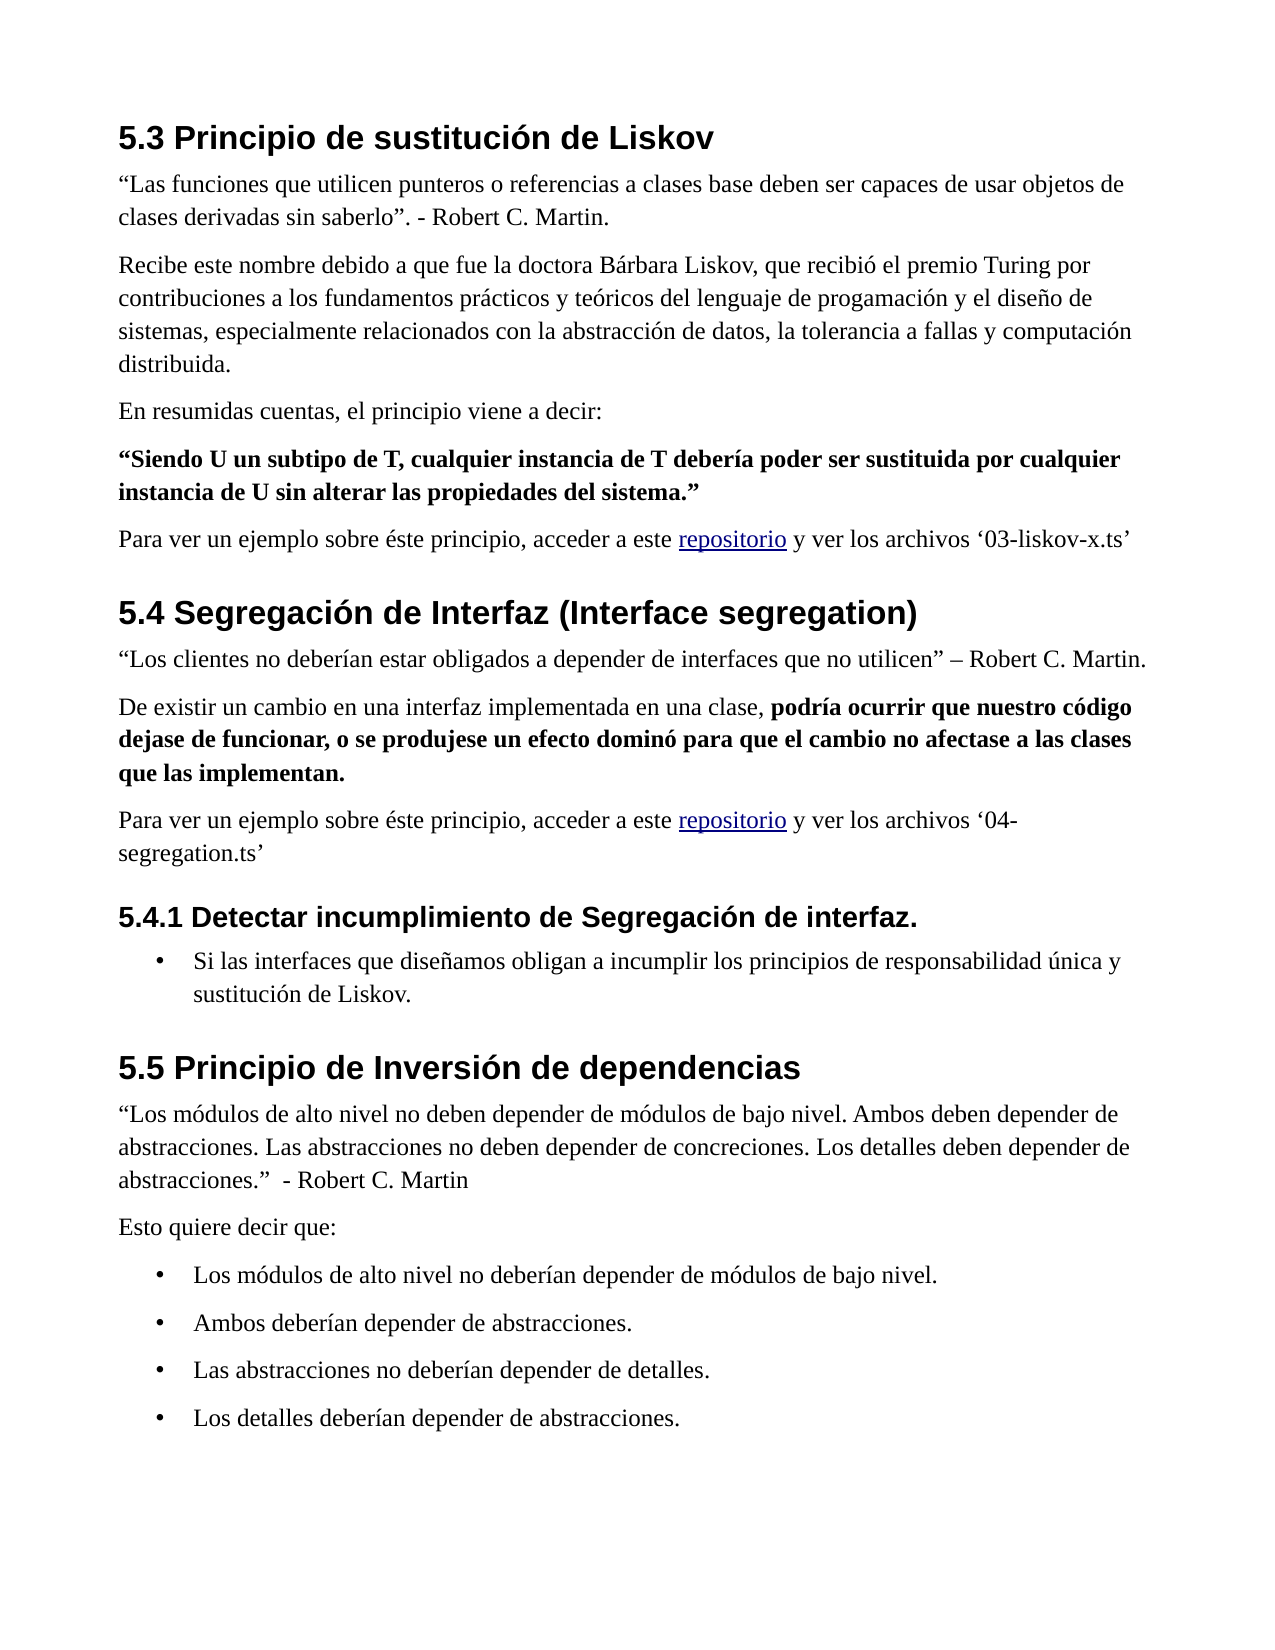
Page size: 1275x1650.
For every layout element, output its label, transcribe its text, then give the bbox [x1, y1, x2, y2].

list Los detalles deberían depender de abstracciones. [156, 1403, 1157, 1432]
text Esto quiere decir que: [118, 1212, 1157, 1241]
text “Los clientes no deberían estar obligados a depender de interfaces que no utilicen” – Robert C. Martin. [118, 644, 1157, 673]
subtitle 5.5 Principio de Inversión de dependencias [118, 1048, 1157, 1086]
text Para ver un ejemplo sobre éste principio, acceder a este repositorio y ver los archivos ‘03-liskov-x.ts’ [118, 524, 1157, 553]
list Ambos deberían depender de abstracciones. [156, 1308, 1157, 1336]
subtitle 5.3 Principio de sustitución de Liskov [118, 118, 1157, 157]
text De existir un cambio en una interfaz implementada en una clase, podría ocurrir que nuestro código dejase de funcionar, o se produjese un efecto dominó para que el cambio no afectase a las clases que las implementan. [118, 692, 1157, 786]
text “Siendo U un subtipo de T, cualquier instancia de T debería poder ser sustituida por cualquier instancia de U sin alterar las propiedades del sistema.” [118, 444, 1157, 506]
list Los módulos de alto nivel no deberían depender de módulos de bajo nivel. [156, 1260, 1157, 1289]
subtitle 5.4.1 Detectar incumplimiento de Segregación de interfaz. [118, 900, 1157, 934]
text En resumidas cuentas, el principio viene a decir: [118, 396, 1157, 425]
subtitle 5.4 Segregación de Interfaz (Interface segregation) [118, 593, 1157, 631]
text “Las funciones que utilicen punteros o referencias a clases base deben ser capaces de usar objetos de clases derivadas sin saberlo”. - Robert C. Martin. [118, 169, 1157, 231]
text “Los módulos de alto nivel no deben depender de módulos de bajo nivel. Ambos deben depender de abstracciones. Las abstracciones no deben depender de concreciones. Los detalles deben depender de abstracciones.” - Robert C. Martin [118, 1099, 1157, 1194]
text Para ver un ejemplo sobre éste principio, acceder a este repositorio y ver los archivos ‘04-segregation.ts’ [118, 805, 1157, 867]
list Si las interfaces que diseñamos obligan a incumplir los principios de responsabilidad única y sustitución de Liskov. [156, 946, 1157, 1008]
list Las abstracciones no deberían depender de detalles. [156, 1355, 1157, 1384]
text Recibe este nombre debido a que fue la doctora Bárbara Liskov, que recibió el premio Turing por contribuciones a los fundamentos prácticos y teóricos del lenguaje de progamación y el diseño de sistemas, especialmente relacionados con la abstracción de datos, la tolerancia a fallas y computación distribuida. [118, 250, 1157, 377]
